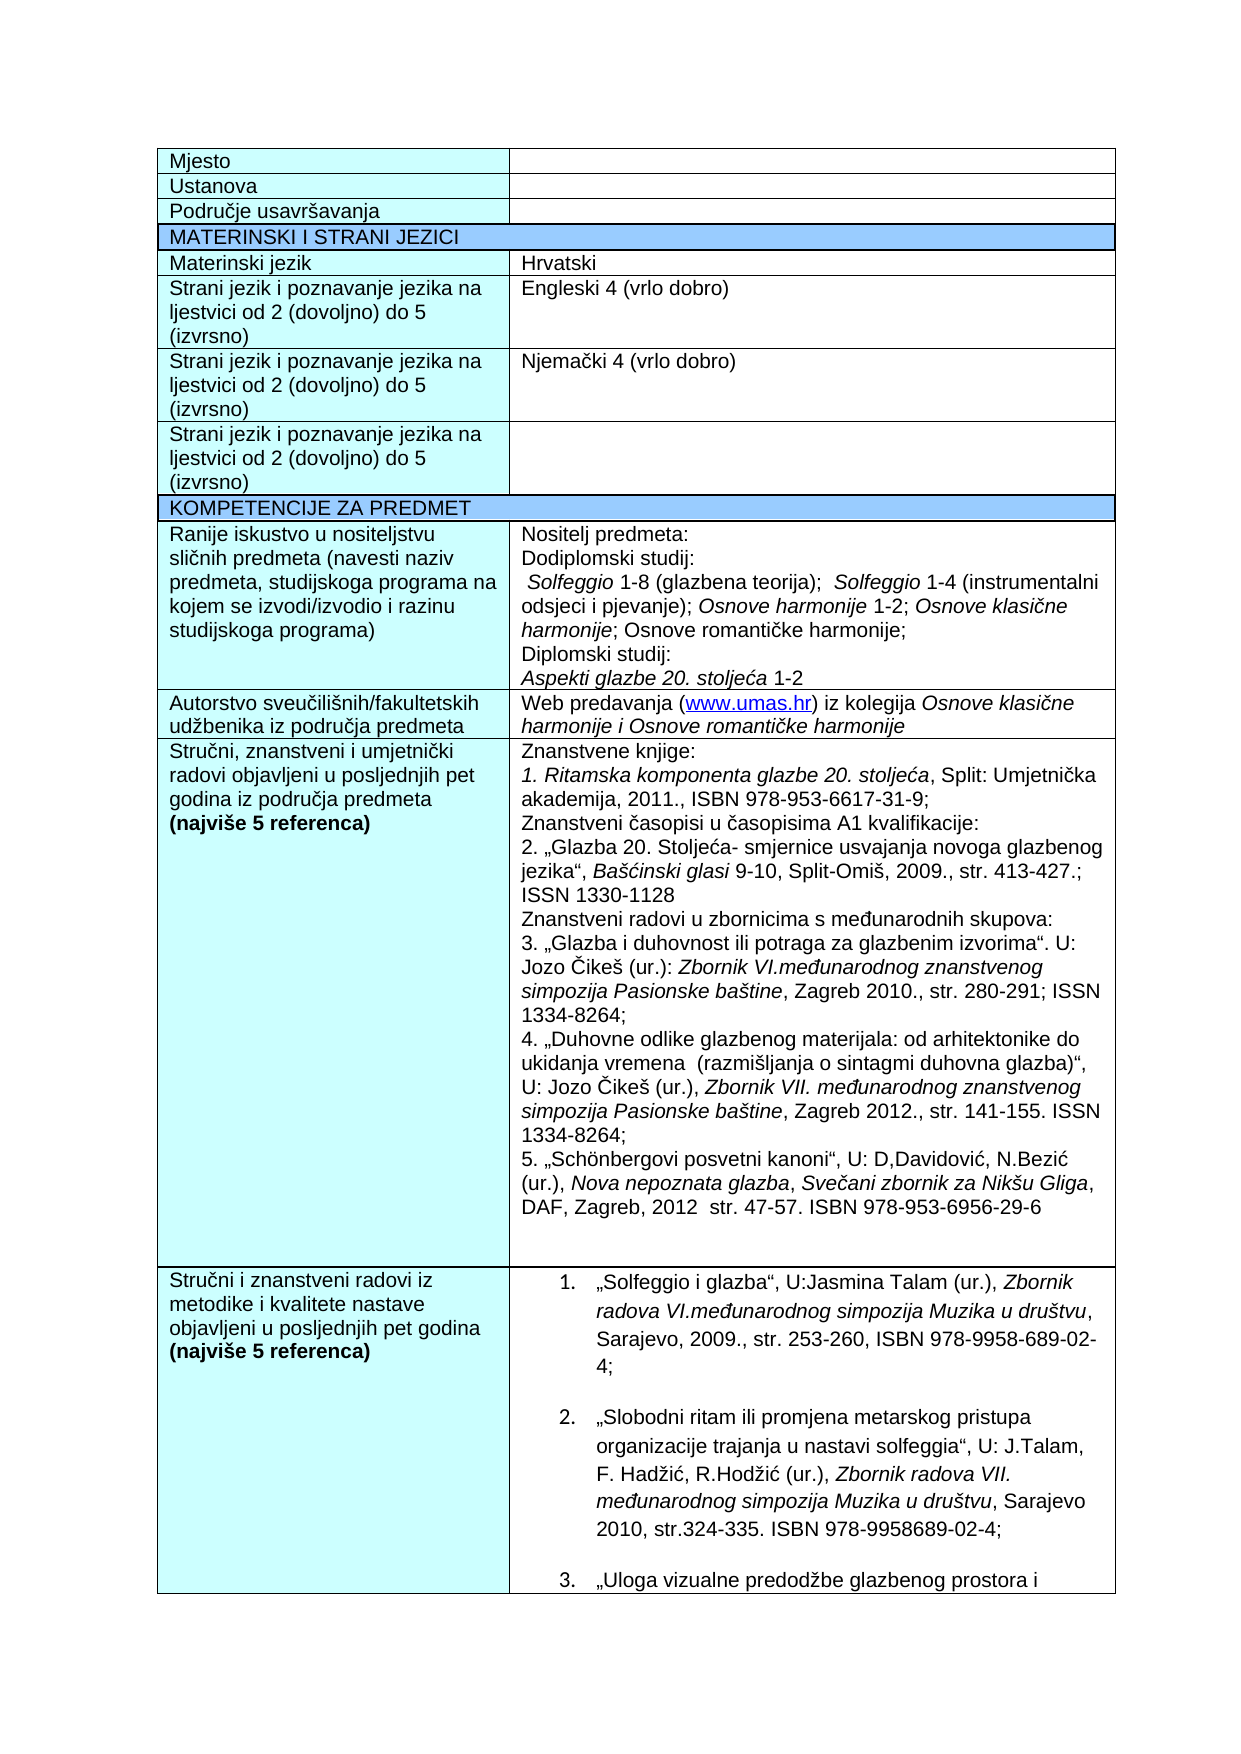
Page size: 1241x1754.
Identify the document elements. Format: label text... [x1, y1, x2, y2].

table_cell „Solfeggio i glazba“, U:Jasmina Talam (ur.), Zbornik radova VI.međunarodnog simpozija Muzika u društvu, Sarajevo, 2009., str. 253-260, ISBN 978-9958-689-02-4; „Slobodni ritam ili promjena metarskog pristupa organizacije trajanja u nastavi solfeggia“, U: J.Talam, F. Hadžić, R.Hodžić (ur.), Zbornik radova VII. međunarodnog simpozija Muzika u društvu, Sarajevo 2010, str.324-335. ISBN 978-9958689-02-4; „Uloga vizualne predodžbe glazbenog prostora i [510, 1268, 1115, 1593]
table_cell Njemački 4 (vrlo dobro) [510, 349, 1115, 421]
table_cell Hrvatski [510, 251, 1115, 275]
table_cell Mjesto [158, 149, 509, 173]
table_cell Ustanova [158, 174, 509, 198]
table_cell Znanstvene knjige: 1. Ritamska komponenta glazbe 20. stoljeća, Split: Umjetnička akademija, 2011., ISBN 978-953-6617-31-9; Znanstveni časopisi u časopisima A1 kvalifikacije: 2. „Glazba 20. Stoljeća- smjernice usvajanja novoga glazbenog jezika“, Bašćinski glasi 9-10, Split-Omiš, 2009., str. 413-427.; ISSN 1330-1128 Znanstveni radovi u zbornicima s međunarodnih skupova: 3. „Glazba i duhovnost ili potraga za glazbenim izvorima“. U: Jozo Čikeš (ur.): Zbornik VI.međunarodnog znanstvenog simpozija Pasionske baštine, Zagreb 2010., str. 280-291; ISSN 1334-8264; 4. „Duhovne odlike glazbenog materijala: od arhitektonike do ukidanja vremena (razmišljanja o sintagmi duhovna glazba)“, U: Jozo Čikeš (ur.), Zbornik VII. međunarodnog znanstvenog simpozija Pasionske baštine, Zagreb 2012., str. 141-155. ISSN 1334-8264; 5. „Schönbergovi posvetni kanoni“, U: D,Davidović, N.Bezić (ur.), Nova nepoznata glazba, Svečani zbornik za Nikšu Gliga, DAF, Zagreb, 2012 str. 47-57. ISBN 978-953-6956-29-6 [510, 739, 1115, 1266]
table_cell Autorstvo sveučilišnih/fakultetskih udžbenika iz područja predmeta [158, 690, 509, 738]
table_cell Stručni, znanstveni i umjetnički radovi objavljeni u posljednjih pet godina iz područja predmeta (najviše 5 referenca) [158, 739, 509, 1266]
table_cell Strani jezik i poznavanje jezika na ljestvici od 2 (dovoljno) do 5 (izvrsno) [158, 422, 509, 493]
table_cell Nositelj predmeta: Dodiplomski studij: Solfeggio 1-8 (glazbena teorija); Solfeggio 1-4 (instrumentalni odsjeci i pjevanje); Osnove harmonije 1-2; Osnove klasične harmonije; Osnove romantičke harmonije; Diplomski studij: Aspekti glazbe 20. stoljeća 1-2 [510, 522, 1115, 689]
table_cell [510, 422, 1115, 493]
table_cell Stručni i znanstveni radovi iz metodike i kvalitete nastave objavljeni u posljednjih pet godina (najviše 5 referenca) [158, 1268, 509, 1593]
table_cell Strani jezik i poznavanje jezika na ljestvici od 2 (dovoljno) do 5 (izvrsno) [158, 349, 509, 421]
table_cell Web predavanja (www.umas.hr) iz kolegija Osnove klasične harmonije i Osnove romantičke harmonije [510, 690, 1115, 738]
table_cell Engleski 4 (vrlo dobro) [510, 276, 1115, 348]
table_cell Područje usavršavanja [158, 199, 509, 223]
table_cell Strani jezik i poznavanje jezika na ljestvici od 2 (dovoljno) do 5 (izvrsno) [158, 276, 509, 348]
table_cell Materinski jezik [158, 251, 509, 275]
table_cell MATERINSKI I STRANI JEZICI [159, 225, 1114, 249]
table_cell [510, 174, 1115, 198]
table_cell [510, 149, 1115, 173]
table_cell Ranije iskustvo u nositeljstvu sličnih predmeta (navesti naziv predmeta, studijskoga programa na kojem se izvodi/izvodio i razinu studijskoga programa) [158, 522, 509, 689]
table_cell [510, 199, 1115, 223]
table_cell KOMPETENCIJE ZA PREDMET [159, 496, 1114, 519]
